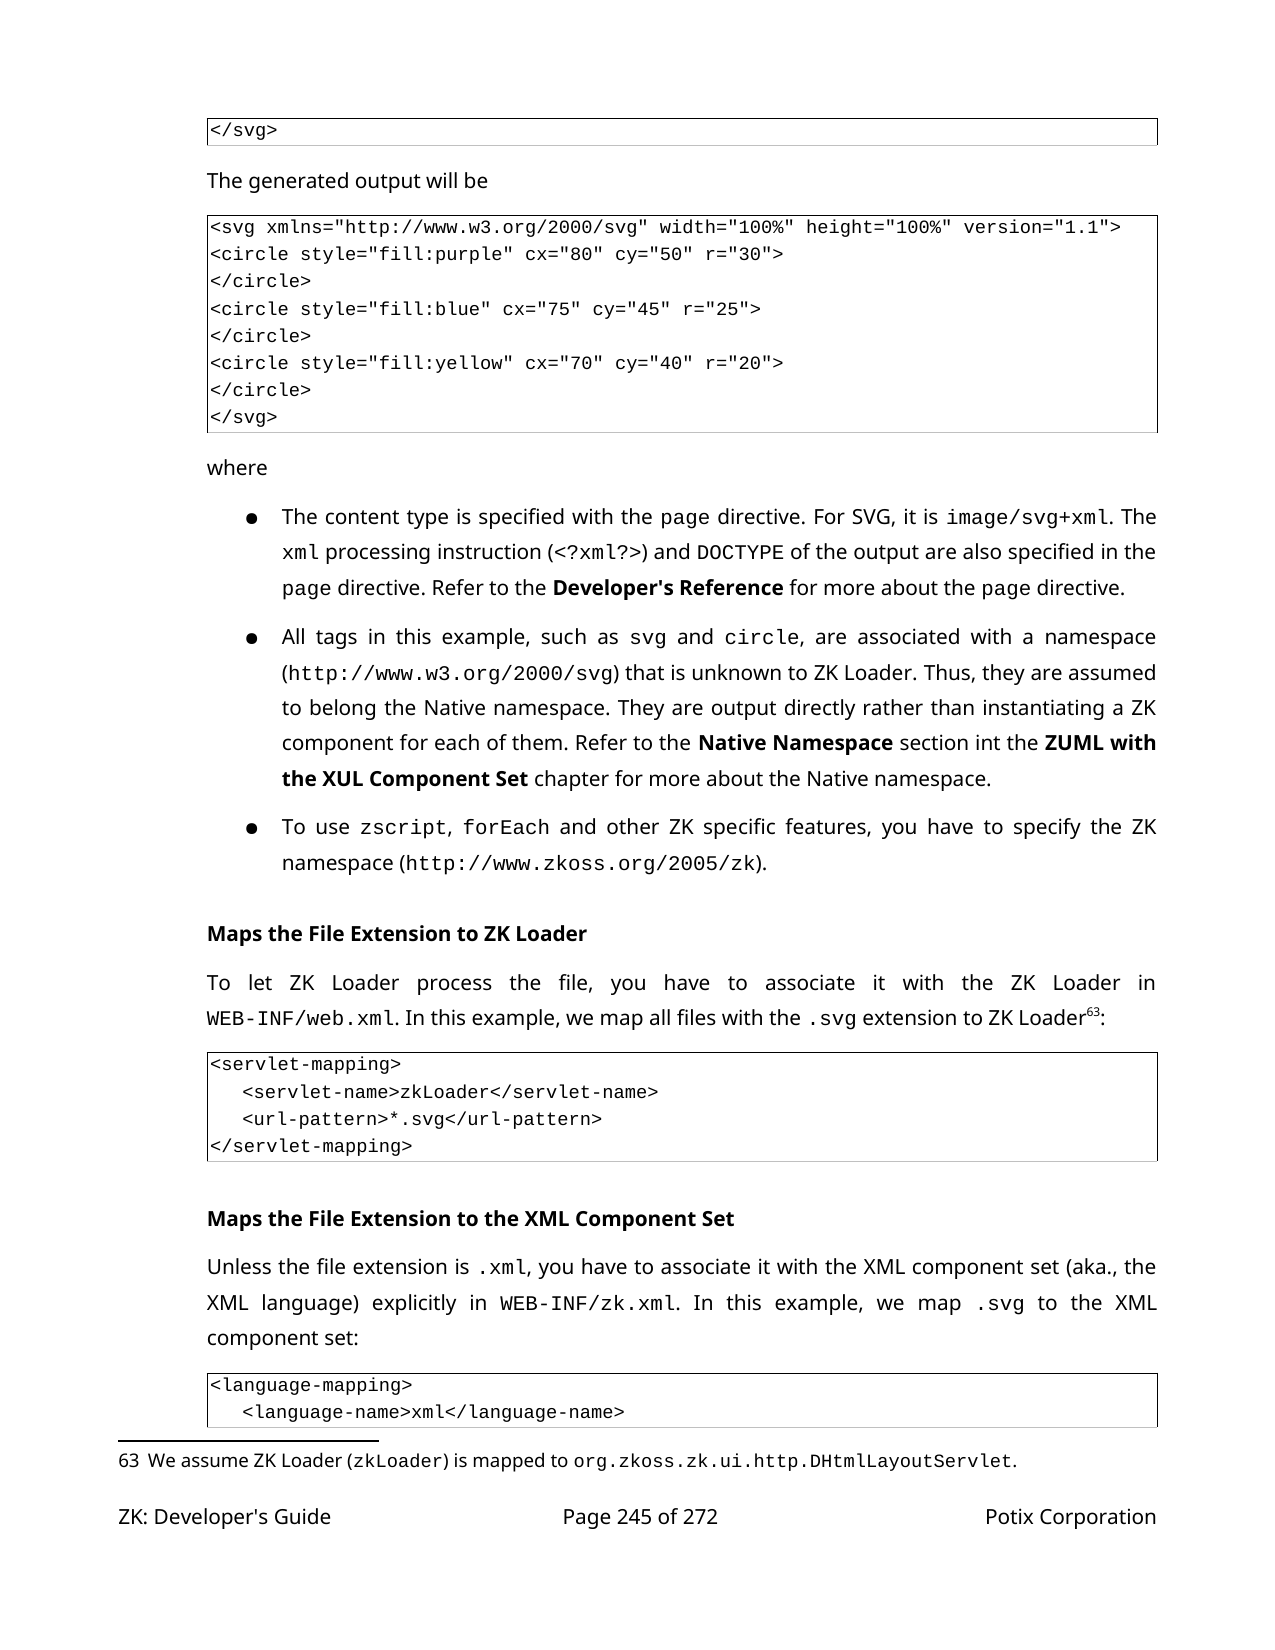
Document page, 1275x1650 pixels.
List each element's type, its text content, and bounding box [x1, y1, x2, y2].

text To let ZK Loader process the file, you have to associate it with the ZK Loader in WEB-INF/web.xml. In this example, we map all files with the .svg extension to ZK Loader: [207, 968, 1157, 1032]
list To use zscript, forEach and other ZK specific features, you have to specify the ZK namespace (http://www.zkoss.org/2005/zk). [244, 812, 1157, 877]
text <url-pattern>*.svg</url-pattern> [208, 1107, 1157, 1131]
text </circle> [208, 378, 1157, 402]
text </circle> [208, 324, 1157, 348]
subtitle Maps the File Extension to the XML Component Set [207, 1204, 1157, 1232]
text where [207, 453, 1157, 481]
text <circle style="fill:purple" cx="80" cy="50" r="30"> [208, 242, 1157, 266]
subtitle Maps the File Extension to ZK Loader [207, 919, 1157, 947]
text <servlet-name>zkLoader</servlet-name> [208, 1079, 1157, 1104]
text <language-name>xml</language-name> [208, 1399, 1157, 1427]
text </servlet-mapping> [208, 1134, 1157, 1161]
text <circle style="fill:yellow" cx="70" cy="40" r="20"> [208, 351, 1157, 375]
text <svg xmlns="http://www.w3.org/2000/svg" width="100%" height="100%" version="1.1"> [208, 216, 1157, 239]
text </svg> [208, 119, 1157, 145]
text </circle> [208, 269, 1157, 293]
list The content type is specified with the page directive. For SVG, it is image/svg+xml. The xml processing instruction (<?xml?>) and DOCTYPE of the output are also specified in the page directive. Refer to the Developer's Reference for more about the page directive. [244, 502, 1157, 602]
text </svg> [208, 405, 1157, 432]
text Unless the file extension is .xml, you have to associate it with the XML component set (aka., the XML language) explicitly in WEB-INF/zk.xml. In this example, we map .svg to the XML component set: [207, 1252, 1157, 1352]
text <servlet-mapping> [208, 1053, 1157, 1077]
list All tags in this example, such as svg and circle, are associated with a namespace (http://www.w3.org/2000/svg) that is unknown to ZK Loader. Thus, they are assumed to belong the Native namespace. They are output directly rather than instantiating a ZK component for each of them. Refer to the Native Namespace section int the ZUML with the XUL Component Set chapter for more about the Native namespace. [244, 622, 1157, 792]
text The generated output will be [207, 166, 1157, 194]
text We assume ZK Loader (zkLoader) is mapped to org.zkoss.zk.ui.http.DHtmlLayoutServlet. [118, 1447, 1157, 1473]
text <circle style="fill:blue" cx="75" cy="45" r="25"> [208, 296, 1157, 321]
text <language-mapping> [208, 1374, 1157, 1397]
